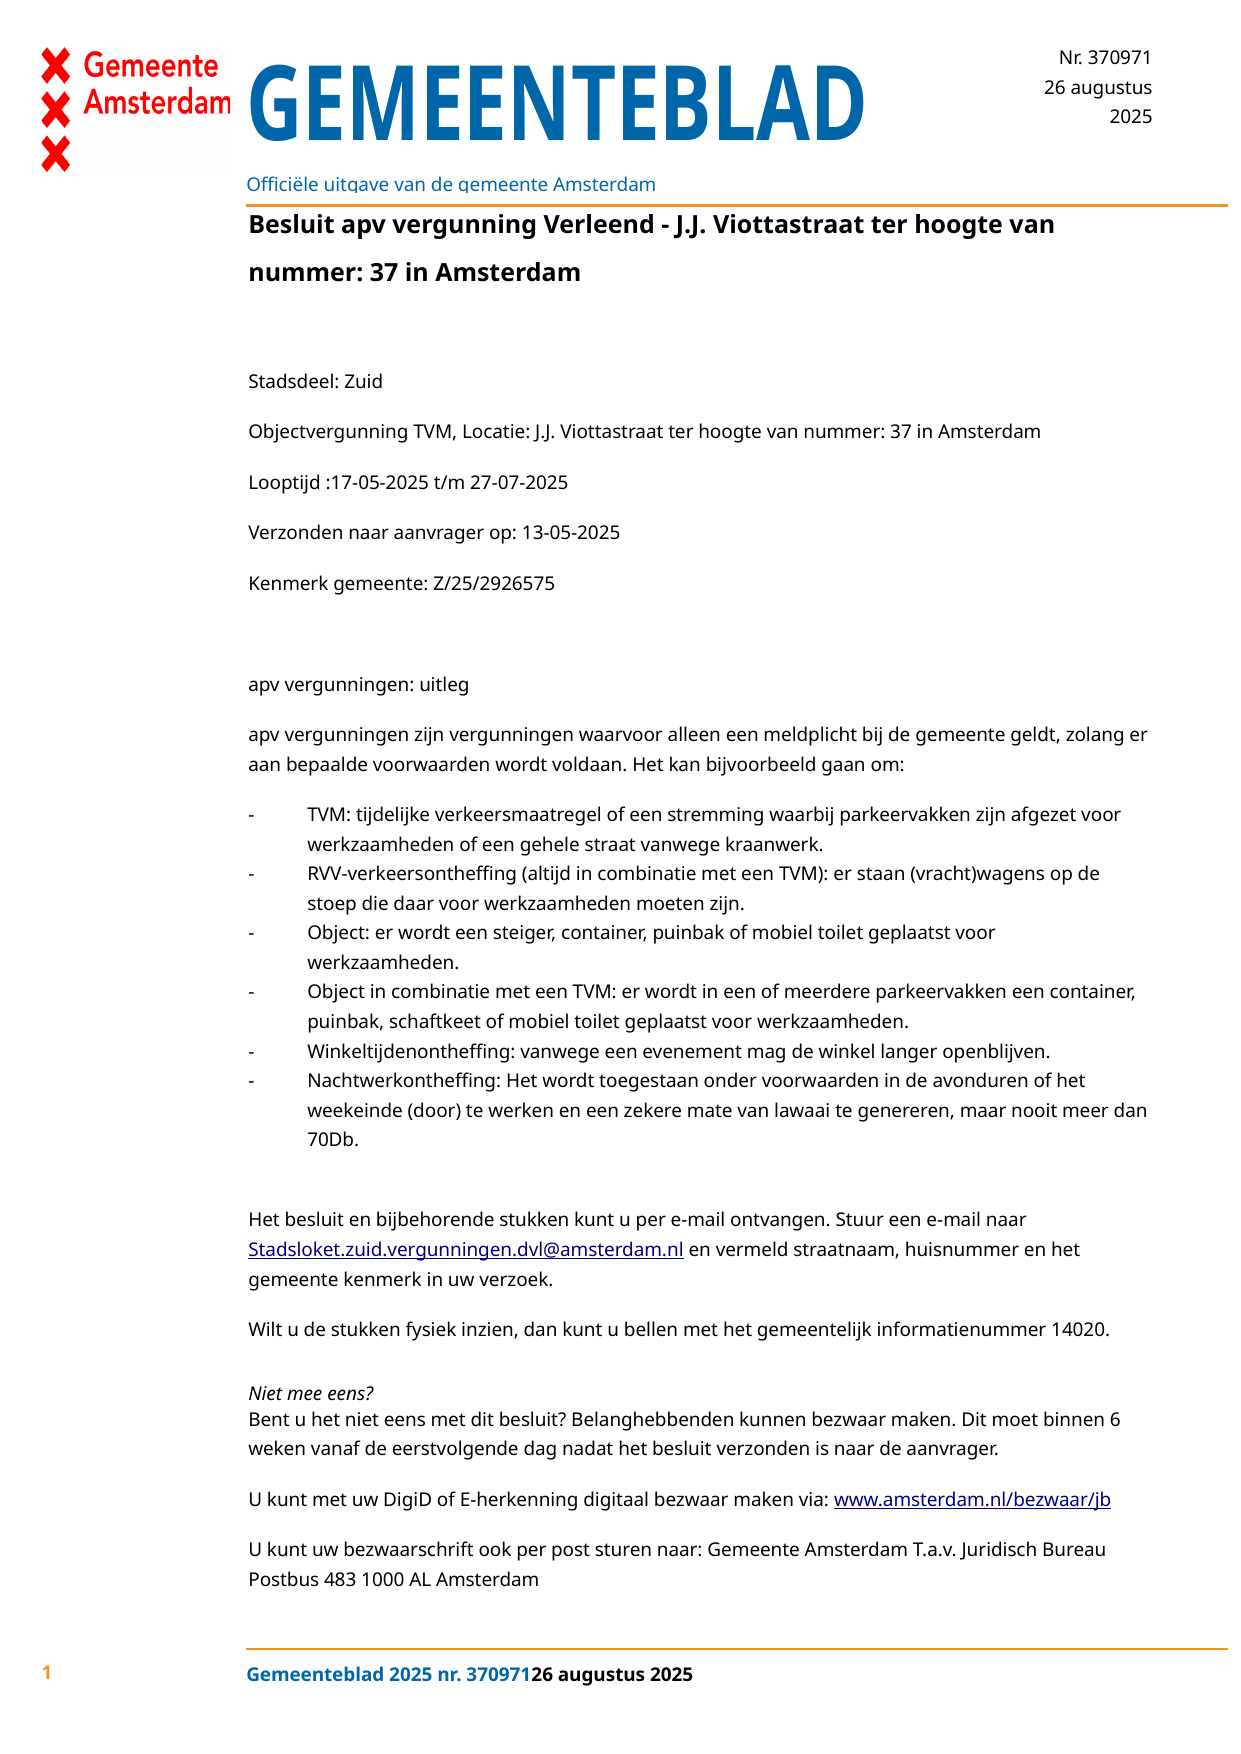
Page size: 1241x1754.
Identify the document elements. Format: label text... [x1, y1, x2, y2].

text Bent u het niet eens met dit besluit? Belanghebbenden kunnen bezwaar maken. Dit moet binnen 6 weken vanaf de eerstvolgende dag nadat het besluit verzonden is naar de aanvrager. [248, 1406, 1152, 1461]
list Winkeltijdenontheffing: vanwege een evenement mag de winkel langer openblijven. [248, 1038, 1152, 1064]
text Verzonden naar aanvrager op: 13-05-2025 [248, 519, 1152, 545]
list RVV-verkeersontheffing (altijd in combinatie met een TVM): er staan (vracht)wagens op de stoep die daar voor werkzaamheden moeten zijn. [248, 860, 1152, 916]
text Niet mee eens? [248, 1380, 1152, 1406]
list TVM: tijdelijke verkeersmaatregel of een stremming waarbij parkeervakken zijn afgezet voor werkzaamheden of een gehele straat vanwege kraanwerk. [248, 801, 1152, 857]
text Het besluit en bijbehorende stukken kunt u per e-mail ontvangen. Stuur een e-mail naar Stadsloket.zuid.vergunningen.dvl@amsterdam.nl en vermeld straatnaam, huisnummer en het gemeente kenmerk in uw verzoek. [248, 1207, 1152, 1292]
list Nachtwerkontheffing: Het wordt toegestaan onder voorwaarden in de avonduren of het weekeinde (door) te werken en een zekere mate van lawaai te genereren, maar nooit meer dan 70Db. [248, 1067, 1152, 1152]
text apv vergunningen: uitleg [248, 671, 1152, 697]
text Looptijd :17-05-2025 t/m 27-07-2025 [248, 469, 1152, 495]
text Objectvergunning TVM, Locatie: J.J. Viottastraat ter hoogte van nummer: 37 in Amsterdam [248, 419, 1152, 444]
text Stadsdeel: Zuid [248, 368, 1152, 394]
list Object: er wordt een steiger, container, puinbak of mobiel toilet geplaatst voor werkzaamheden. [248, 919, 1152, 975]
text Kenmerk gemeente: Z/25/2926575 [248, 570, 1152, 596]
text Wilt u de stukken fysiek inzien, dan kunt u bellen met het gemeentelijk informatienummer 14020. [248, 1316, 1152, 1342]
text U kunt uw bezwaarschrift ook per post sturen naar: Gemeente Amsterdam T.a.v. Juridisch Bureau Postbus 483 1000 AL Amsterdam [248, 1536, 1152, 1592]
text U kunt met uw DigiD of E-herkenning digitaal bezwaar maken via: www.amsterdam.nl/bezwaar/jb [248, 1486, 1152, 1512]
picture [41, 47, 231, 172]
text apv vergunningen zijn vergunningen waarvoor alleen een meldplicht bij de gemeente geldt, zolang er aan bepaalde voorwaarden wordt voldaan. Het kan bijvoorbeeld gaan om: [248, 721, 1152, 777]
list Object in combinatie met een TVM: er wordt in een of meerdere parkeervakken een container, puinbak, schaftkeet of mobiel toilet geplaatst voor werkzaamheden. [248, 979, 1152, 1034]
text Besluit apv vergunning Verleend - J.J. Viottastraat ter hoogte van nummer: 37 in Amsterdam [248, 207, 1152, 288]
